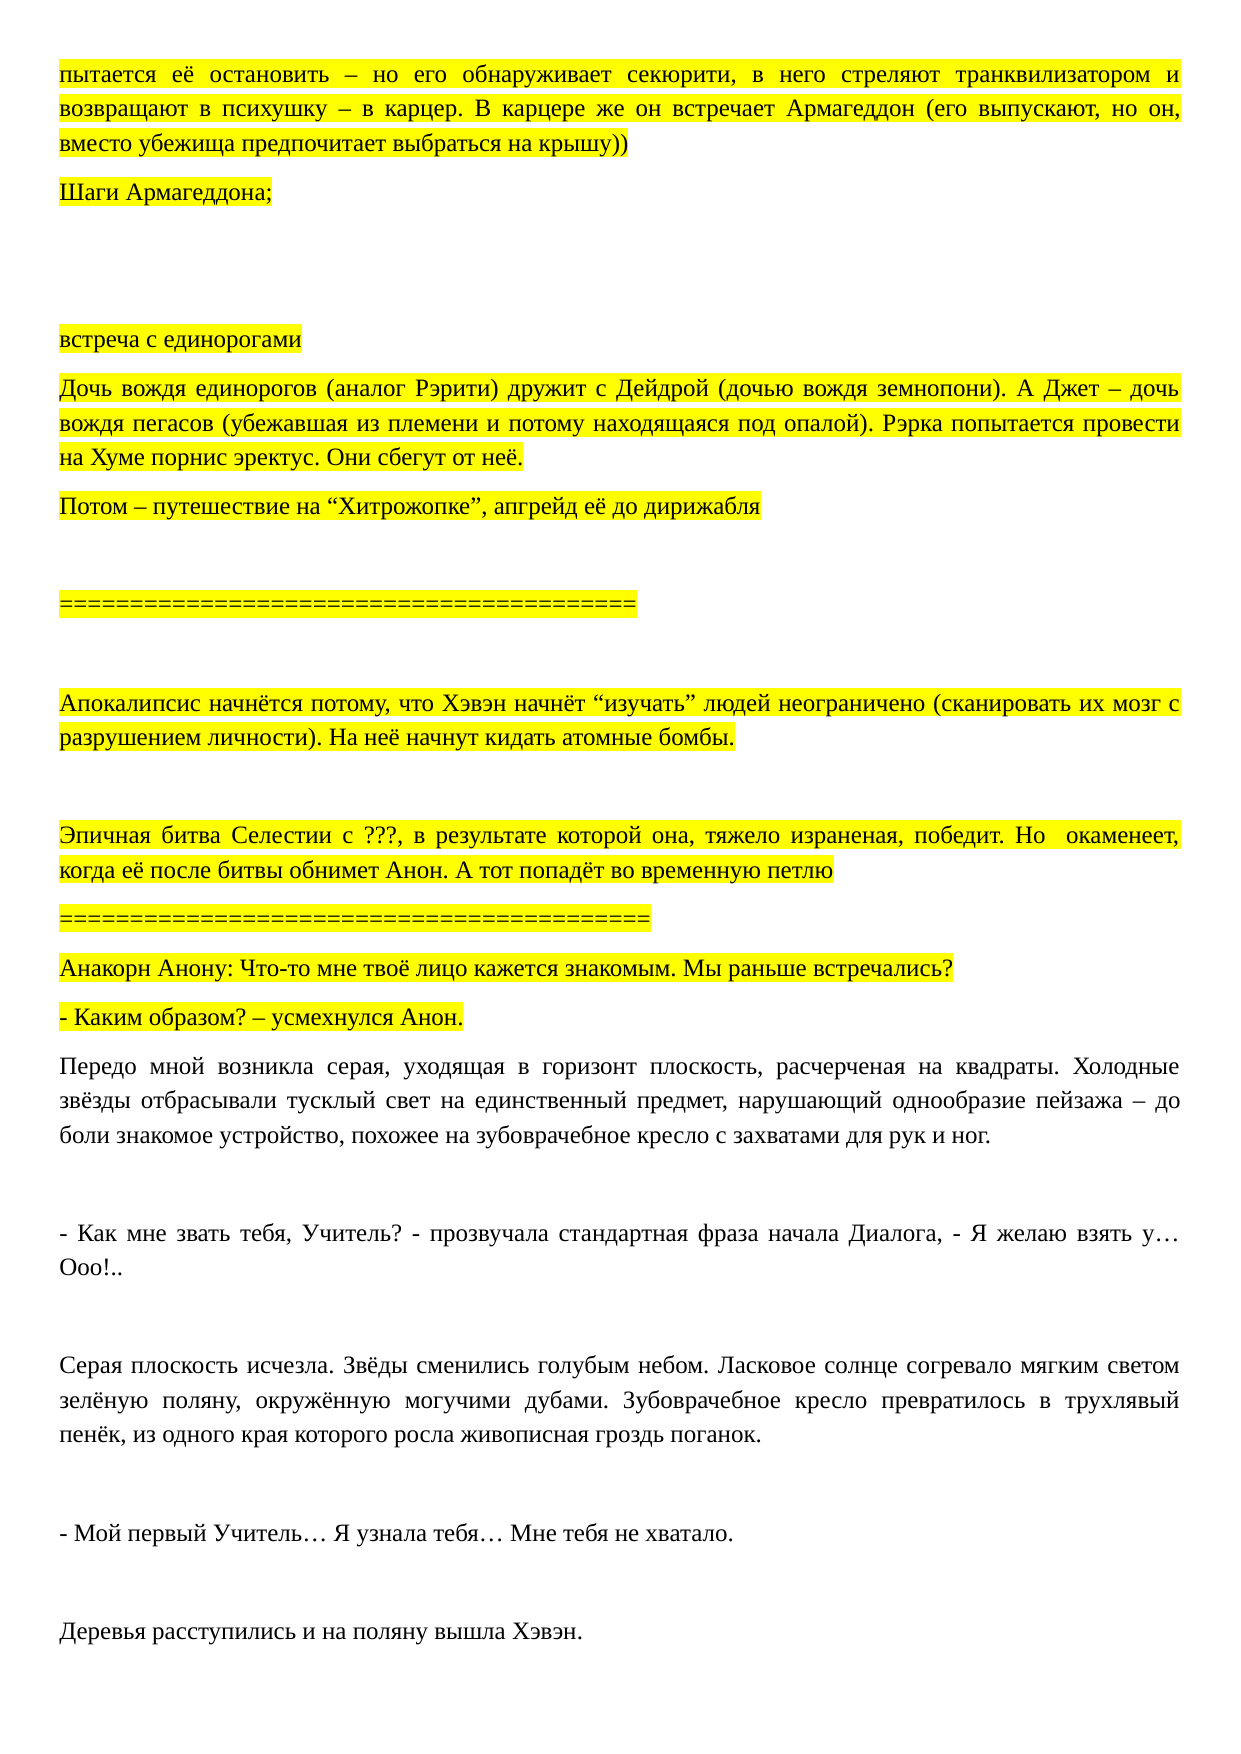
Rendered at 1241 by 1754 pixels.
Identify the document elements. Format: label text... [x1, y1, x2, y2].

text Шаги Армагеддона; [59, 177, 1181, 206]
text Деревья расступились и на поляну вышла Хэвэн. [59, 1616, 1181, 1644]
text Эпичная битва Селестии с ???, в результате которой она, тяжело израненая, победит. Но окаменеет, когда её после битвы обнимет Анон. А тот попадёт во временную петлю [59, 820, 1181, 883]
text Апокалипсис начнётся потому, что Хэвэн начнёт “изучать” людей неограничено (сканировать их мозг с разрушением личности). На неё начнут кидать атомные бомбы. [59, 688, 1181, 751]
text ========================================== [59, 904, 1181, 932]
text пытается её остановить – но его обнаруживает секюрити, в него стреляют транквилизатором и возвращают в психушку – в карцер. В карцере же он встречает Армагеддон (его выпускают, но он, вместо убежища предпочитает выбраться на крышу)) [59, 59, 1181, 157]
text Дочь вождя единорогов (аналог Рэрити) дружит с Дейдрой (дочью вождя земнопони). А Джет – дочь вождя пегасов (убежавшая из племени и потому находящаяся под опалой). Рэрка попытается провести на Хуме порнис эректус. Они сбегут от неё. [59, 373, 1181, 471]
text Серая плоскость исчезла. Звёды сменились голубым небом. Ласковое солнце согревало мягким светом зелёную поляну, окружённую могучими дубами. Зубоврачебное кресло превратилось в трухлявый пенёк, из одного края которого росла живописная гроздь поганок. [59, 1351, 1181, 1448]
text встреча с единорогами [59, 324, 1181, 353]
text Потом – путешествие на “Хитрожопке”, апгрейд её до дирижабля [59, 491, 1181, 520]
text Анакорн Анону: Что-то мне твоё лицо кажется знакомым. Мы раньше встречались? [59, 953, 1181, 982]
text Передо мной возникла серая, уходящая в горизонт плоскость, расчерченая на квадраты. Холодные звёзды отбрасывали тусклый свет на единственный предмет, нарушающий однообразие пейзажа – до боли знакомое устройство, похожее на зубоврачебное кресло с захватами для рук и ног. [59, 1051, 1181, 1149]
text - Как мне звать тебя, Учитель? - прозвучала стандартная фраза начала Диалога, - Я желаю взять у… Ооо!.. [59, 1218, 1181, 1281]
text - Мой первый Учитель… Я узнала тебя… Мне тебя не хватало. [59, 1518, 1181, 1546]
text ========================================= [59, 589, 1181, 618]
text - Каким образом? – усмехнулся Анон. [59, 1002, 1181, 1031]
